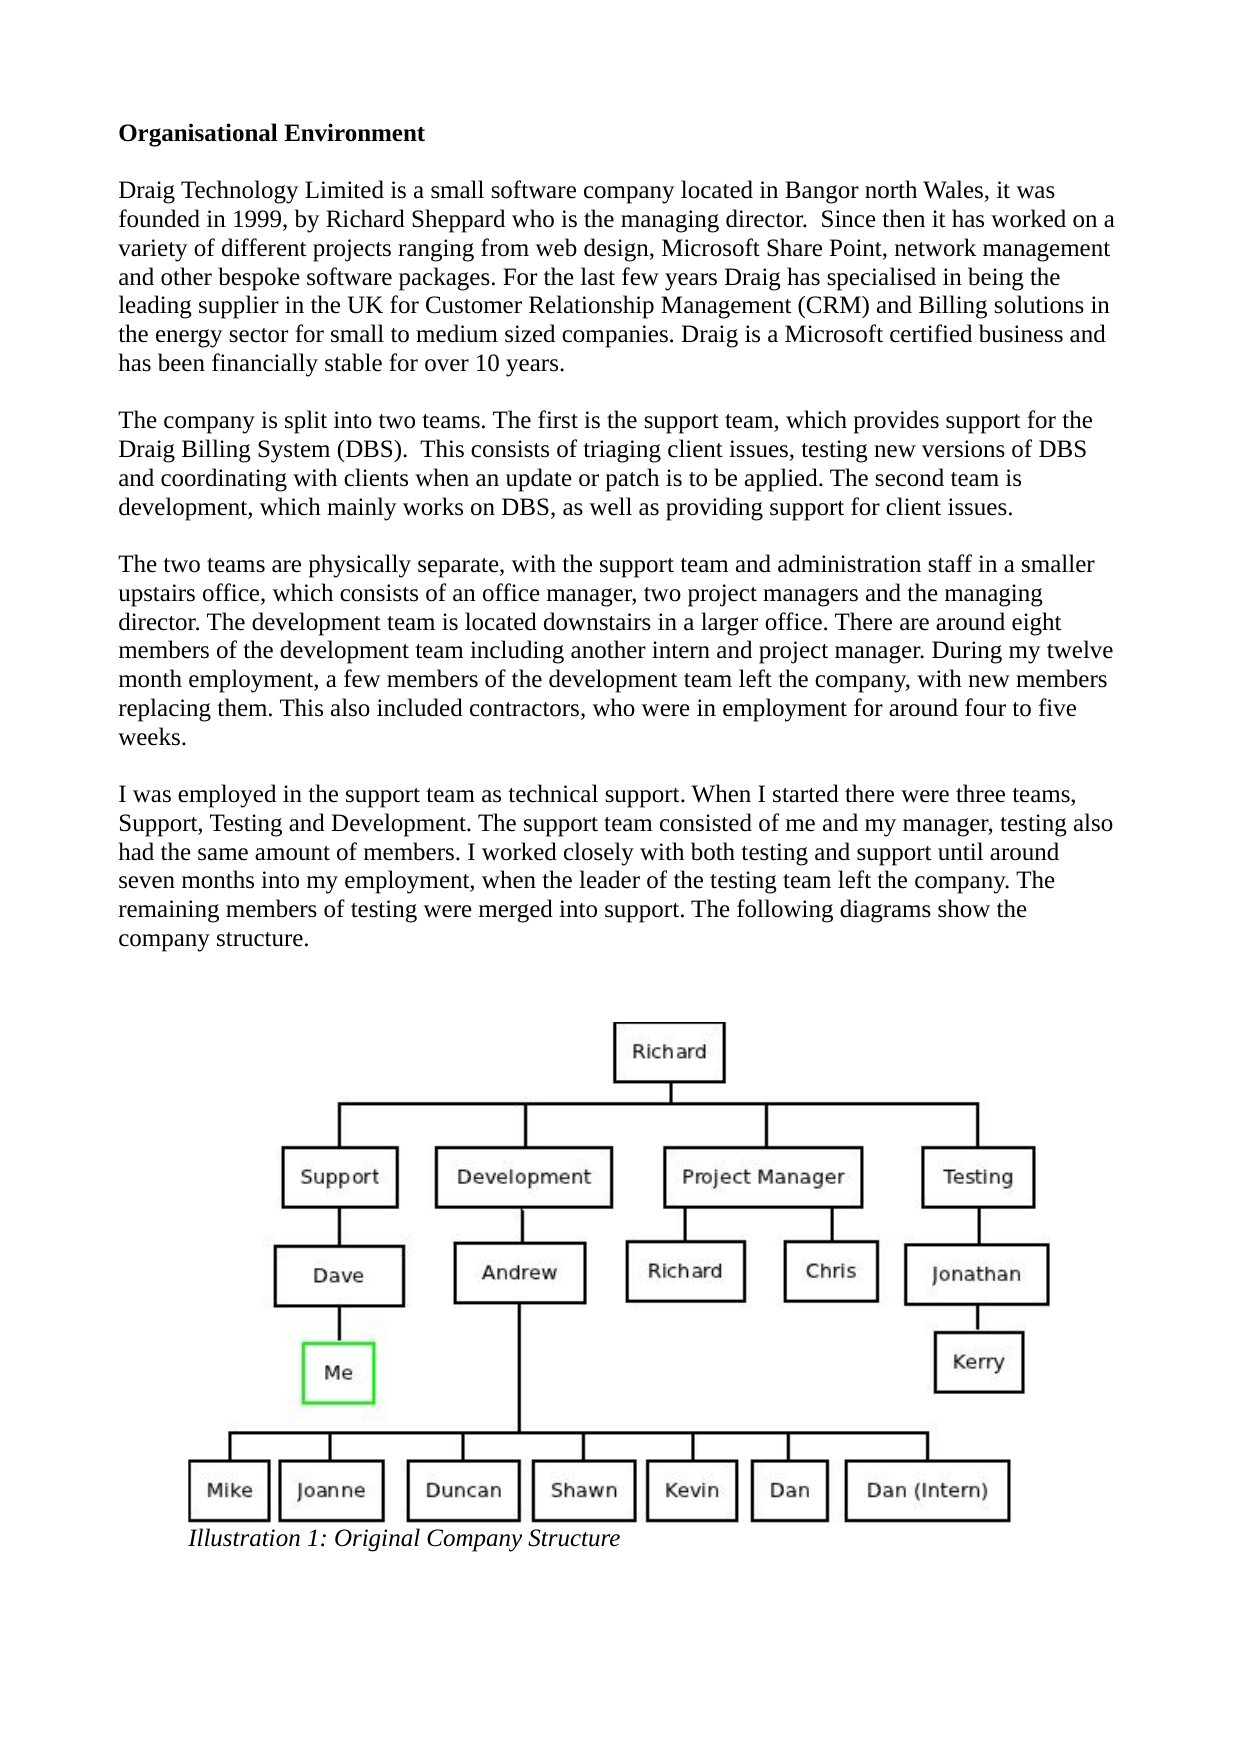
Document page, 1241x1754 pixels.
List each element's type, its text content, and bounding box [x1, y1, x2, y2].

text Draig Technology Limited is a small software company located in Bangor north Wales, it was founded in 1999, by Richard Sheppard who is the managing director. Since then it has worked on a variety of different projects ranging from web design, Microsoft Share Point, network management and other bespoke software packages. For the last few years Draig has specialised in being the leading supplier in the UK for Customer Relationship Management (CRM) and Billing solutions in the energy sector for small to medium sized companies. Draig is a Microsoft certified business and has been financially stable for over 10 years. [118, 176, 1122, 377]
picture [188, 1022, 1053, 1524]
text Illustration 1: Original Company Structure [188, 1524, 1052, 1552]
text Organisational Environment [118, 118, 1122, 147]
text The company is split into two teams. The first is the support team, which provides support for the Draig Billing System (DBS). This consists of triaging client issues, testing new versions of DBS and coordinating with clients when an update or patch is to be applied. The second team is development, which mainly works on DBS, as well as providing support for client issues. [118, 406, 1122, 521]
text The two teams are physically separate, with the support team and administration staff in a smaller upstairs office, which consists of an office manager, two project managers and the managing director. The development team is located downstairs in a larger office. There are around eight members of the development team including another intern and project manager. During my twelve month employment, a few members of the development team left the company, with new members replacing them. This also included contractors, who were in employment for around four to five weeks. [118, 549, 1122, 751]
text I was employed in the support team as technical support. When I started there were three teams, Support, Testing and Development. The support team consisted of me and my manager, testing also had the same amount of members. I worked closely with both testing and support until around seven months into my employment, when the leader of the testing team left the company. The remaining members of testing were merged into support. The following diagrams show the company structure. [118, 779, 1122, 952]
